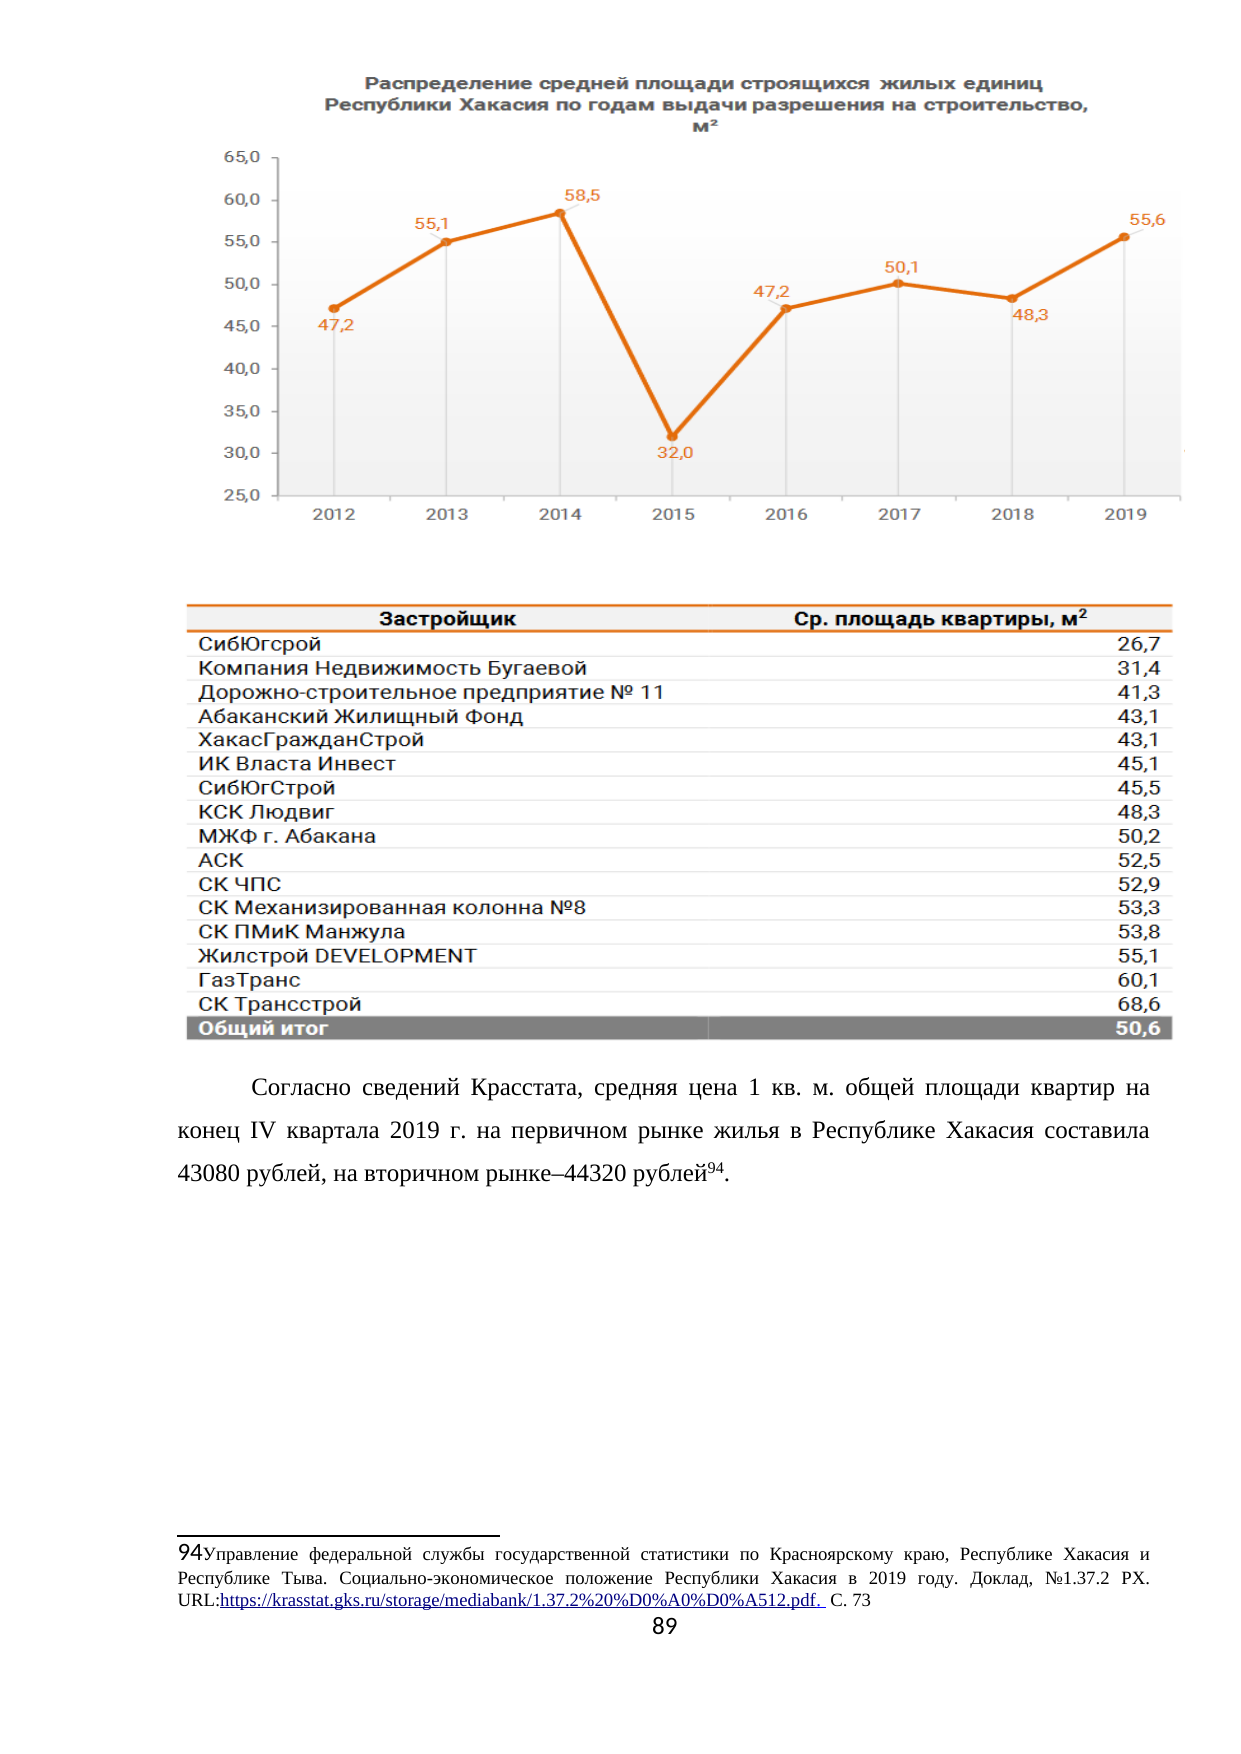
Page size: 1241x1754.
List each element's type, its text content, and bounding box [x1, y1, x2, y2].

text Согласно сведений Красстата, средняя цена 1 кв. м. общей площади квартир на конец IV квартала 2019 г. на первичном рынке жилья в Республике Хакасия составила 43080 рублей, на вторичном рынке–44320 рублей. [177, 1072, 1152, 1187]
text Управление федеральной службы государственной статистики по Красноярскому краю, Республике Хакасия и Республике Тыва. Социально-экономическое положение Республики Хакасия в 2019 году. Доклад, №1.37.2 РХ. URL:https://krasstat.gks.ru/storage/mediabank/1.37.2%20%D0%A0%D0%A512.pdf. С. 73 [177, 1536, 1152, 1610]
